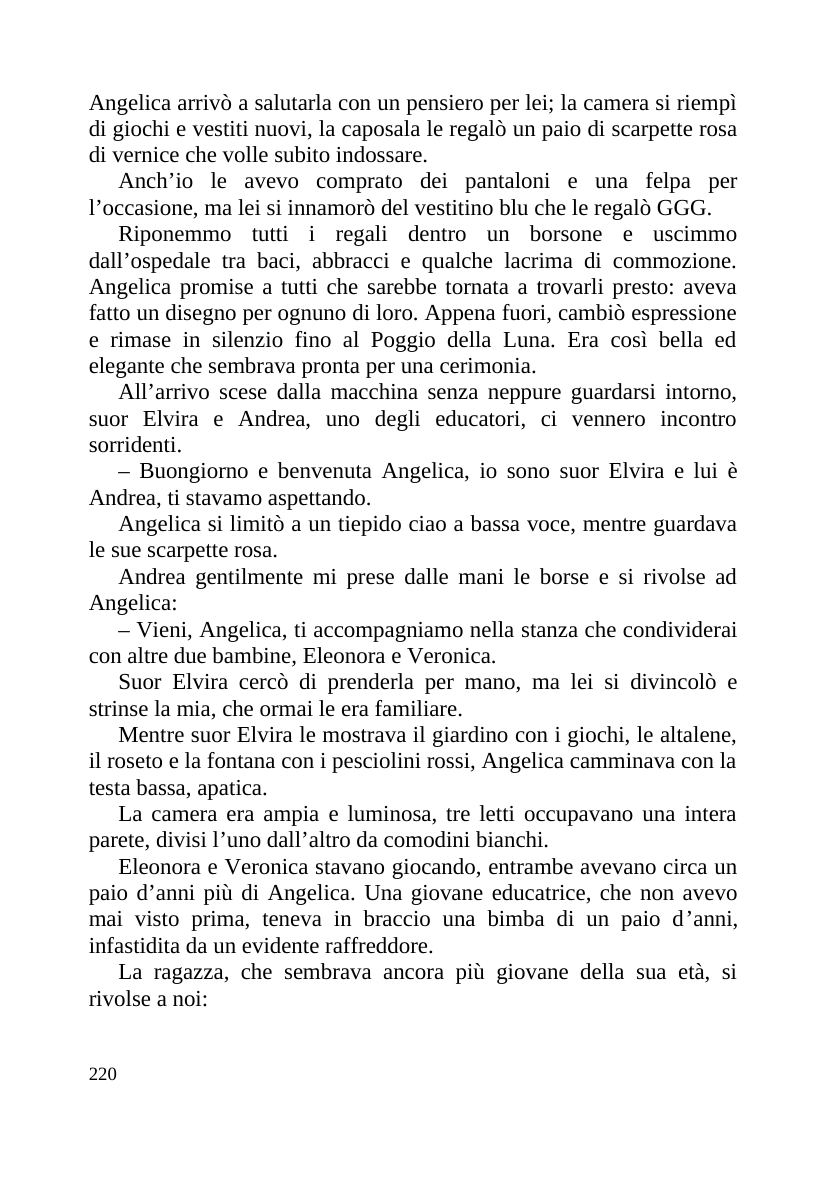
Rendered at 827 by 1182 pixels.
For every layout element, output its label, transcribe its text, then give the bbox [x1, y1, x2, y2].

text Anch’io le avevo comprato dei pantaloni e una felpa per l’occasione, ma lei si innamorò del vestitino blu che le regalò GGG. [88, 168, 738, 220]
text Andrea gentilmente mi prese dalle mani le borse e si rivolse ad Angelica: [88, 563, 738, 616]
text La ragazza, che sembrava ancora più giovane della sua età, si rivolse a noi: [88, 958, 738, 1011]
text All’arrivo scese dalla macchina senza neppure guardarsi intorno, suor Elvira e Andrea, uno degli educatori, ci vennero incontro sorridenti. [88, 378, 738, 457]
text Riponemmo tutti i regali dentro un borsone e uscimmo dall’ospedale tra baci, abbracci e qualche lacrima di commozione. Angelica promise a tutti che sarebbe tornata a trovarli presto: aveva fatto un disegno per ognuno di loro. Appena fuori, cambiò espressione e rimase in silenzio fino al Poggio della Luna. Era così bella ed elegante che sembrava pronta per una cerimonia. [88, 220, 738, 378]
text ‒ Vieni, Angelica, ti accompagniamo nella stanza che condividerai con altre due bambine, Eleonora e Veronica. [88, 616, 738, 668]
text La camera era ampia e luminosa, tre letti occupavano una intera parete, divisi l’uno dall’altro da comodini bianchi. [88, 800, 738, 853]
text Eleonora e Veronica stavano giocando, entrambe avevano circa un paio d’anni più di Angelica. Una giovane educatrice, che non avevo mai visto prima, teneva in braccio una bimba di un paio d’anni, infastidita da un evidente raffreddore. [88, 853, 738, 958]
text Mentre suor Elvira le mostrava il giardino con i giochi, le altalene, il roseto e la fontana con i pesciolini rossi, Angelica camminava con la testa bassa, apatica. [88, 721, 738, 800]
text – Buongiorno e benvenuta Angelica, io sono suor Elvira e lui è Andrea, ti stavamo aspettando. [88, 457, 738, 510]
text Angelica si limitò a un tiepido ciao a bassa voce, mentre guardava le sue scarpette rosa. [88, 510, 738, 563]
text Angelica arrivò a salutarla con un pensiero per lei; la camera si riempì di giochi e vestiti nuovi, la caposala le regalò un paio di scarpette rosa di vernice che volle subito indossare. [88, 88, 738, 168]
text Suor Elvira cercò di prenderla per mano, ma lei si divincolò e strinse la mia, che ormai le era familiare. [88, 668, 738, 721]
